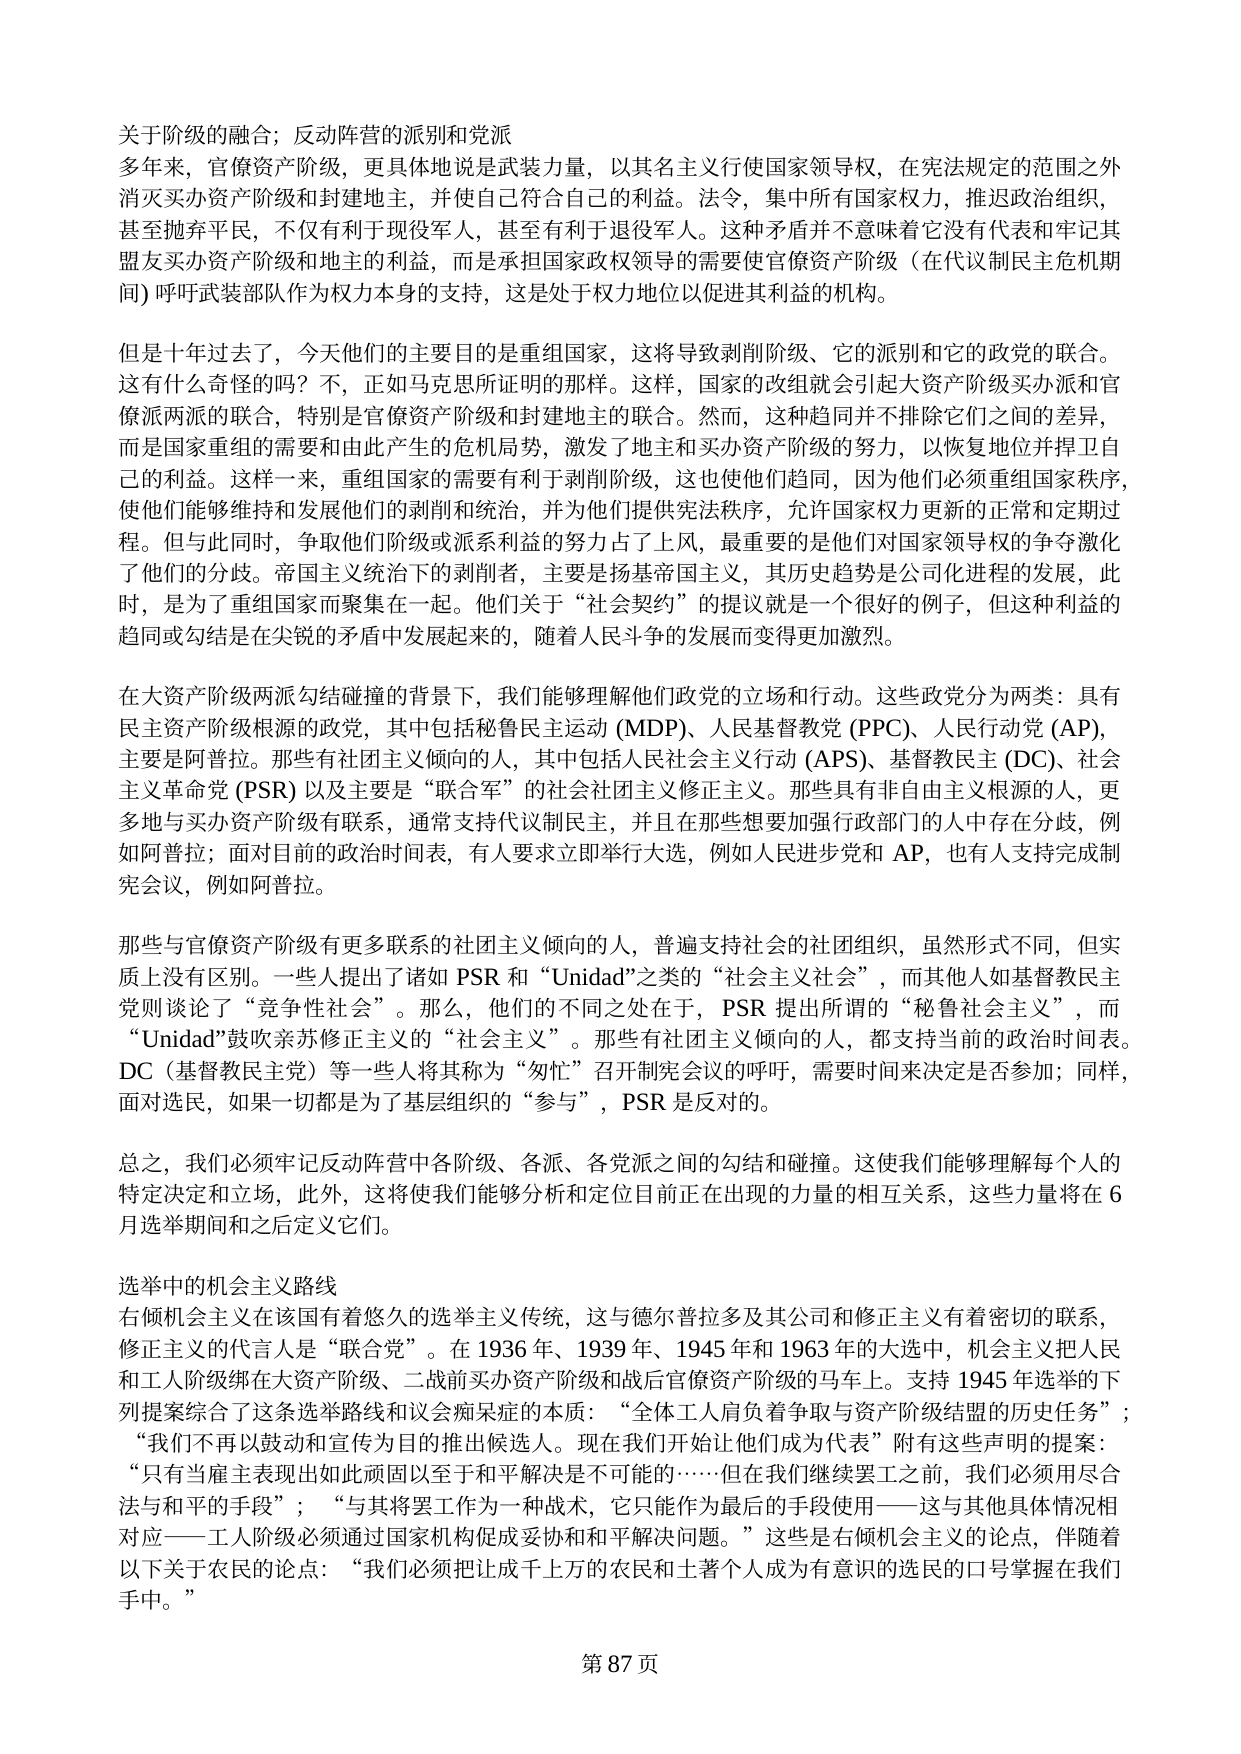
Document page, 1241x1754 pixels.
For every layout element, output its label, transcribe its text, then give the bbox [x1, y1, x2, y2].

text 总之，我们必须牢记反动阵营中各阶级、各派、各党派之间的勾结和碰撞。这使我们能够理解每个人的特定决定和立场，此外，这将使我们能够分析和定位目前正在出现的力量的相互关系，这些力量将在6月选举期间和之后定义它们。 [118, 1146, 1122, 1240]
text 选举中的机会主义路线 [118, 1269, 1122, 1300]
text 右倾机会主义在该国有着悠久的选举主义传统，这与德尔普拉多及其公司和修正主义有着密切的联系，修正主义的代言人是“联合党”。在1936年、1939年、1945年和1963年的大选中，机会主义把人民和工人阶级绑在大资产阶级、二战前买办资产阶级和战后官僚资产阶级的马车上。支持1945年选举的下列提案综合了这条选举路线和议会痴呆症的本质：“全体工人肩负着争取与资产阶级结盟的历史任务”； “我们不再以鼓动和宣传为目的推出候选人。现在我们开始让他们成为代表”附有这些声明的提案：“只有当雇主表现出如此顽固以至于和平解决是不可能的……但在我们继续罢工之前，我们必须用尽合法与和平的手段”； “与其将罢工作为一种战术，它只能作为最后的手段使用——这与其他具体情况相对应——工人阶级必须通过国家机构促成妥协和和平解决问题。”这些是右倾机会主义的论点，伴随着以下关于农民的论点：“我们必须把让成千上万的农民和土著个人成为有意识的选民的口号掌握在我们手中。” [118, 1300, 1122, 1615]
text 但是十年过去了，今天他们的主要目的是重组国家，这将导致剥削阶级、它的派别和它的政党的联合。这有什么奇怪的吗？不，正如马克思所证明的那样。这样，国家的改组就会引起大资产阶级买办派和官僚派两派的联合，特别是官僚资产阶级和封建地主的联合。然而，这种趋同并不排除它们之间的差异，而是国家重组的需要和由此产生的危机局势，激发了地主和买办资产阶级的努力，以恢复地位并捍卫自己的利益。这样一来，重组国家的需要有利于剥削阶级，这也使他们趋同，因为他们必须重组国家秩序，使他们能够维持和发展他们的剥削和统治，并为他们提供宪法秩序，允许国家权力更新的正常和定期过程。但与此同时，争取他们阶级或派系利益的努力占了上风，最重要的是他们对国家领导权的争夺激化了他们的分歧。帝国主义统治下的剥削者，主要是扬基帝国主义，其历史趋势是公司化进程的发展，此时，是为了重组国家而聚集在一起。他们关于“社会契约”的提议就是一个很好的例子，但这种利益的趋同或勾结是在尖锐的矛盾中发展起来的，随着人民斗争的发展而变得更加激烈。 [118, 336, 1122, 651]
text 多年来，官僚资产阶级，更具体地说是武装力量，以其名主义行使国家领导权，在宪法规定的范围之外消灭买办资产阶级和封建地主，并使自己符合自己的利益。法令，集中所有国家权力，推迟政治组织，甚至抛弃平民，不仅有利于现役军人，甚至有利于退役军人。这种矛盾并不意味着它没有代表和牢记其盟友买办资产阶级和地主的利益，而是承担国家政权领导的需要使官僚资产阶级（在代议制民主危机期间) 呼吁武装部队作为权力本身的支持，这是处于权力地位以促进其利益的机构。 [118, 150, 1122, 307]
text 关于阶级的融合；反动阵营的派别和党派 [118, 118, 1122, 150]
text 那些与官僚资产阶级有更多联系的社团主义倾向的人，普遍支持社会的社团组织，虽然形式不同，但实质上没有区别。一些人提出了诸如 PSR 和“Unidad”之类的“社会主义社会”，而其他人如基督教民主党则谈论了“竞争性社会”。那么，他们的不同之处在于，PSR 提出所谓的“秘鲁社会主义”，而“Unidad”鼓吹亲苏修正主义的“社会主义”。那些有社团主义倾向的人，都支持当前的政治时间表。DC（基督教民主党）等一些人将其称为“匆忙”召开制宪会议的呼吁，需要时间来决定是否参加；同样，面对选民，如果一切都是为了基层组织的“参与”，PSR 是反对的。 [118, 928, 1122, 1117]
text 在大资产阶级两派勾结碰撞的背景下，我们能够理解他们政党的立场和行动。这些政党分为两类：具有民主资产阶级根源的政党，其中包括秘鲁民主运动 (MDP)、人民基督教党 (PPC)、人民行动党 (AP)，主要是阿普拉。那些有社团主义倾向的人，其中包括人民社会主义行动 (APS)、基督教民主 (DC)、社会主义革命党 (PSR) 以及主要是“联合军”的社会社团主义修正主义。那些具有非自由主义根源的人，更多地与买办资产阶级有联系，通常支持代议制民主，并且在那些想要加强行政部门的人中存在分歧，例如阿普拉；面对目前的政治时间表，有人要求立即举行大选，例如人民进步党和AP，也有人支持完成制宪会议，例如阿普拉。 [118, 679, 1122, 899]
